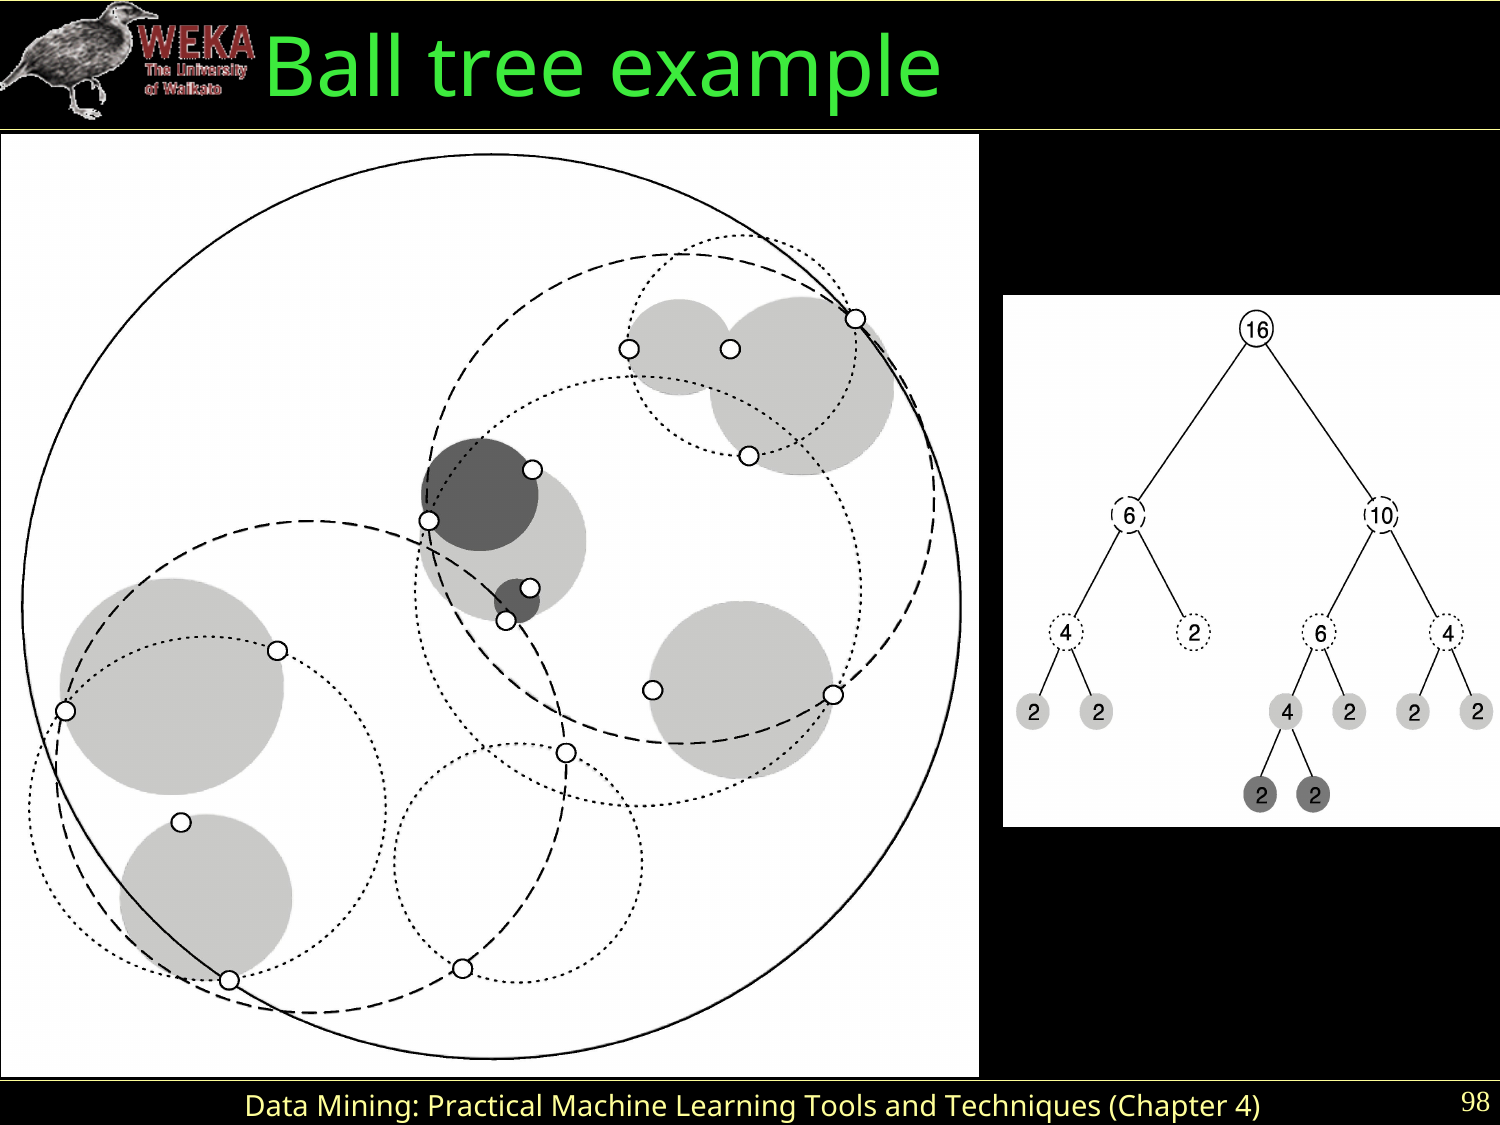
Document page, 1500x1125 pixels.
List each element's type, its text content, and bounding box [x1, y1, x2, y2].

picture [0, 1, 266, 129]
picture [1, 134, 979, 1077]
title Ball tree example [353, 0, 1429, 159]
picture [1003, 295, 1500, 827]
